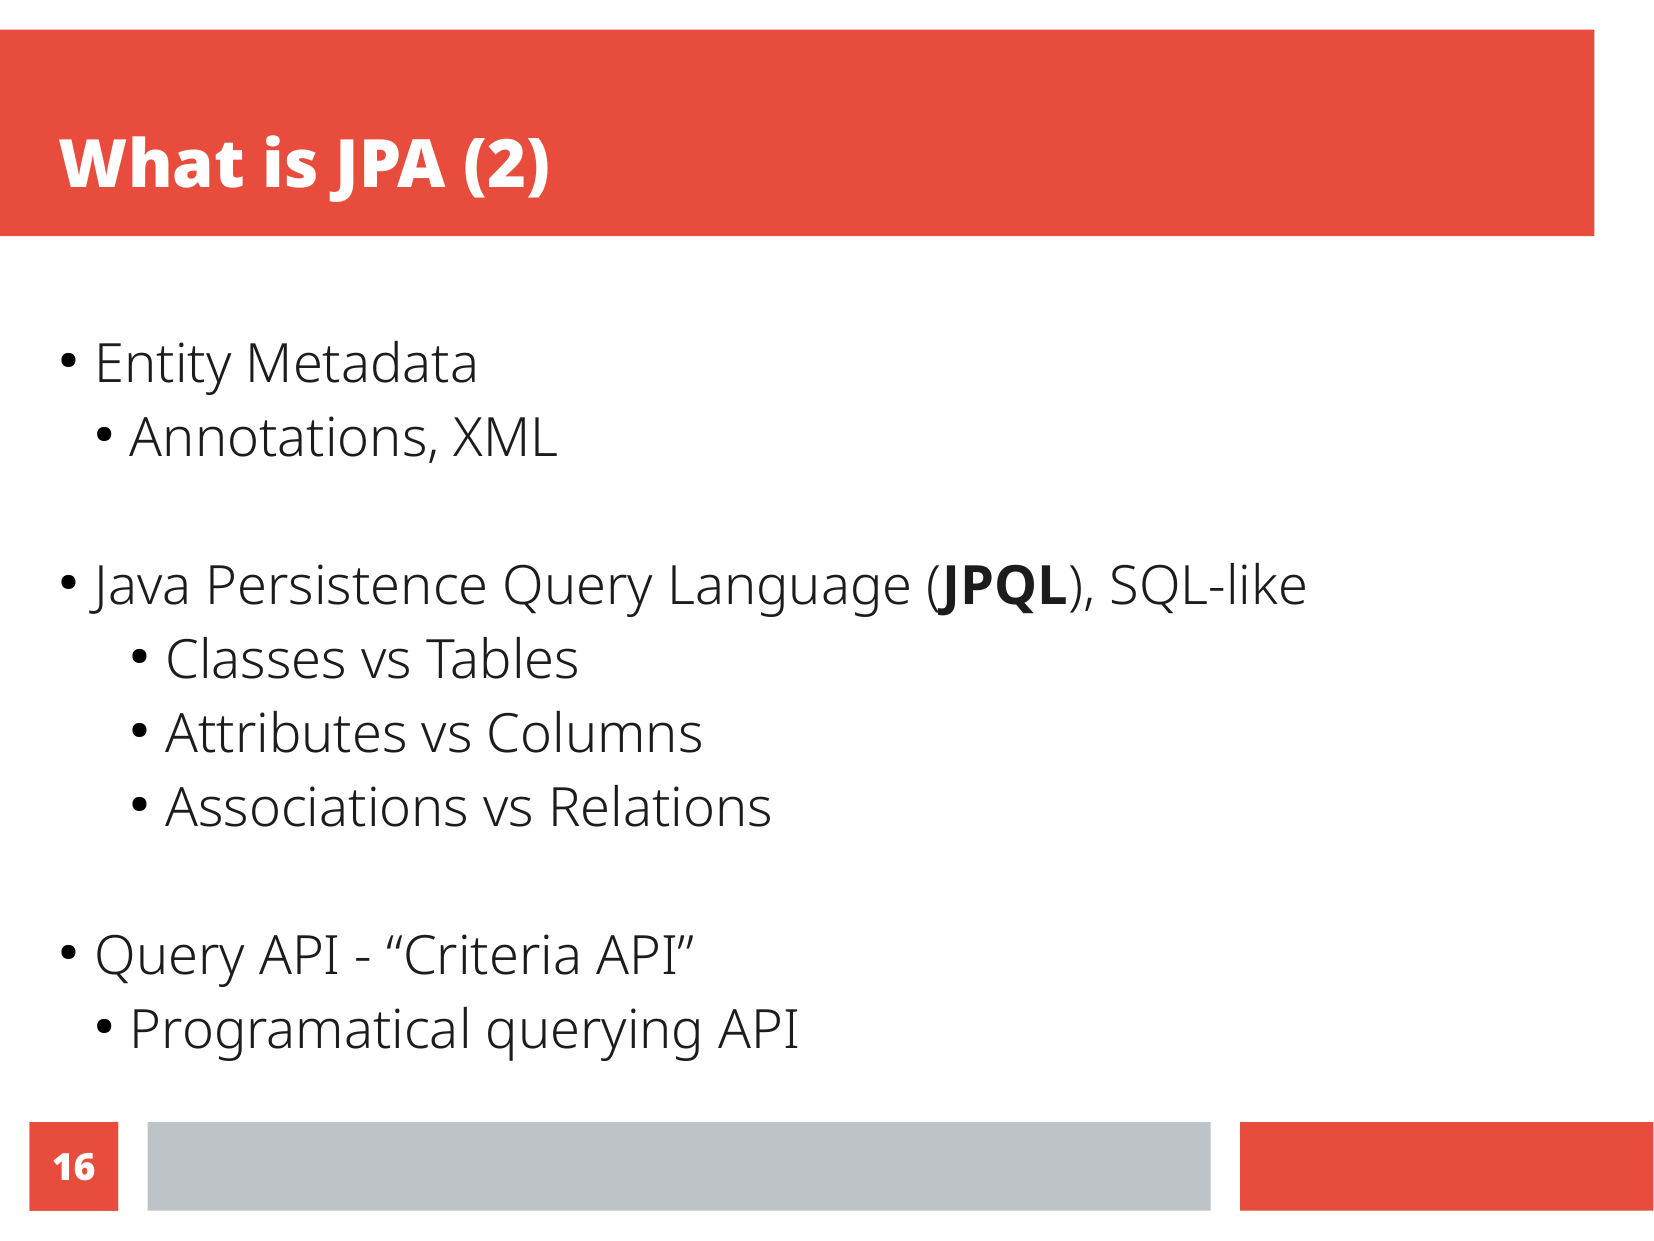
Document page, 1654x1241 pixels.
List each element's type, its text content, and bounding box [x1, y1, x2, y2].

title What is JPA (2) [59, 59, 1595, 207]
subtitle Entity Metadata Annotations, XML Java Persistence Query Language (JPQL), SQL-like Classes vs Tables Attributes vs Columns Associations vs Relations Query API - “Criteria API” Programatical querying API [59, 324, 1565, 1093]
